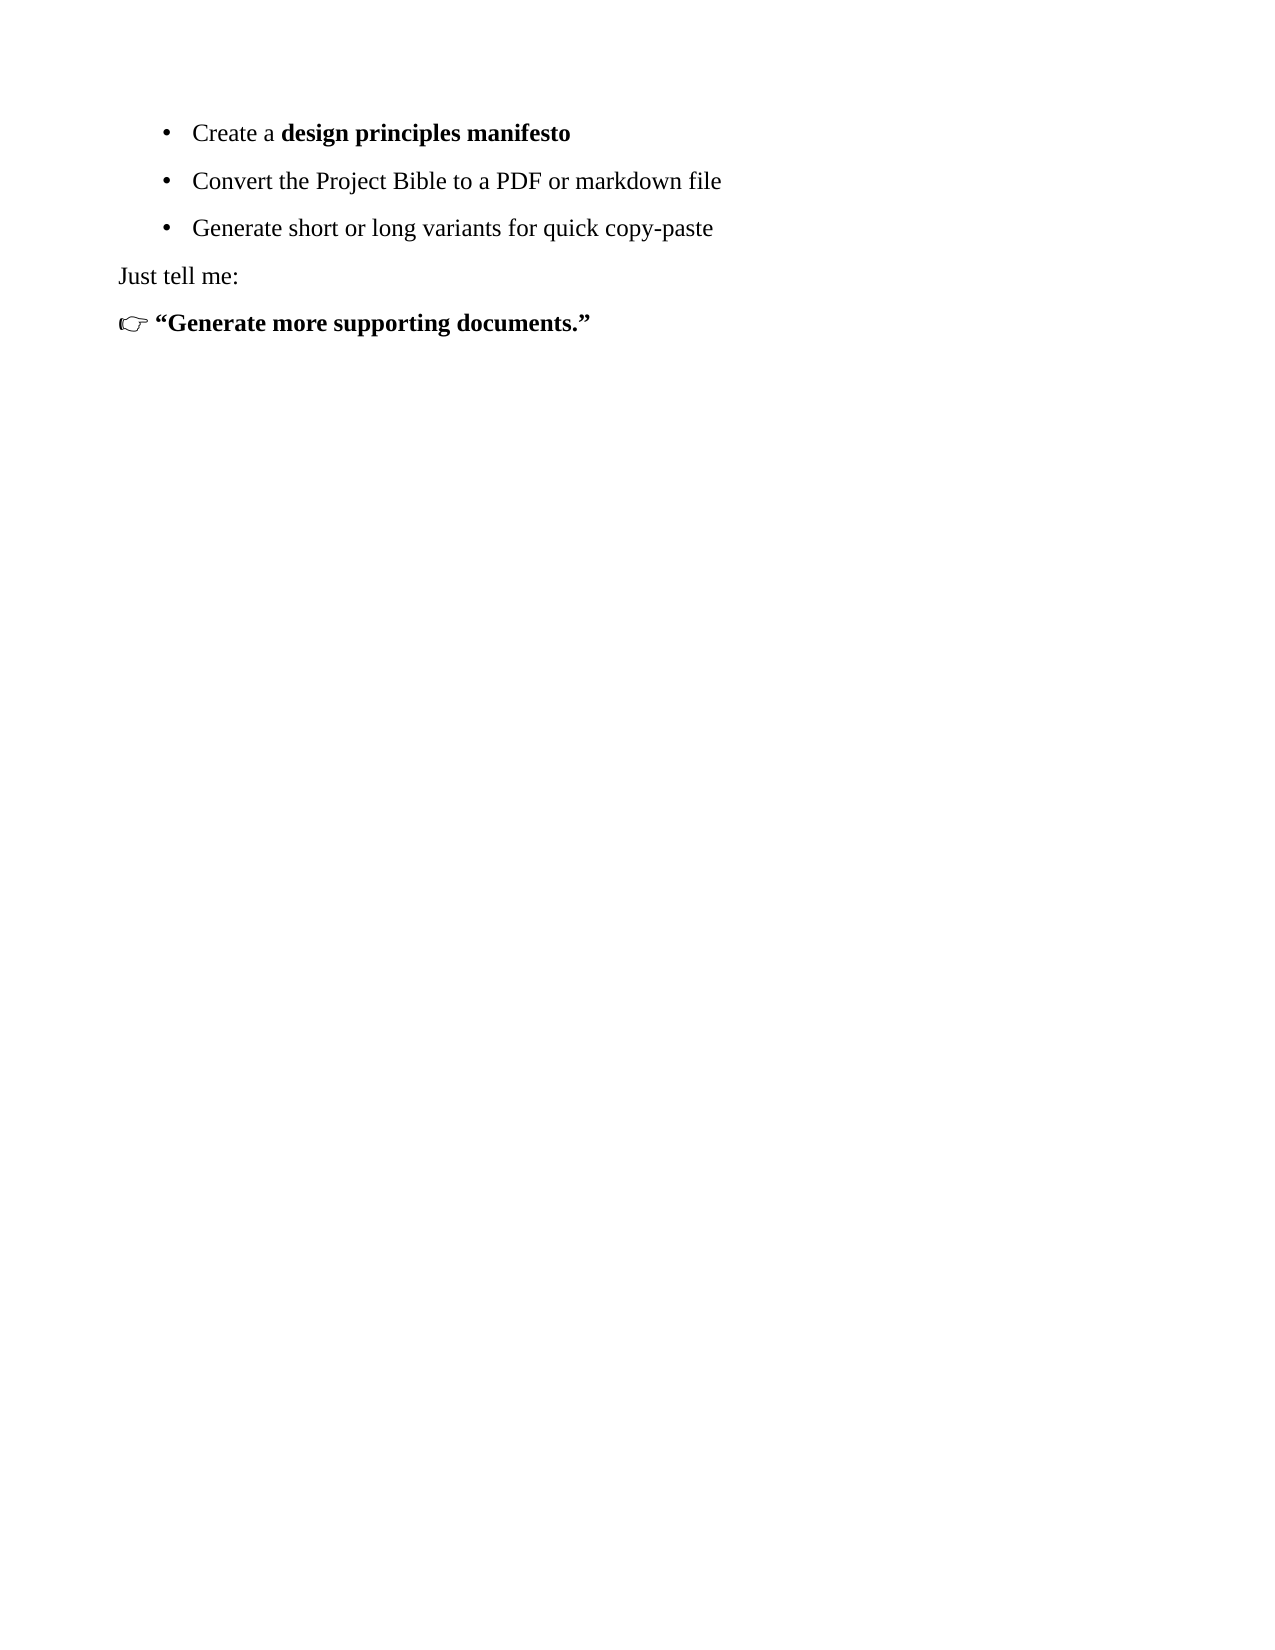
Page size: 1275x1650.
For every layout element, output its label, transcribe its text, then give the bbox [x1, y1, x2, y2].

list Convert the Project Bible to a PDF or markdown file [162, 166, 1157, 194]
text Just tell me: [118, 261, 1157, 290]
list Create a design principles manifesto [162, 118, 1157, 147]
list Generate short or long variants for quick copy-paste [162, 213, 1157, 242]
text 👉 “Generate more supporting documents.” [118, 308, 1157, 337]
